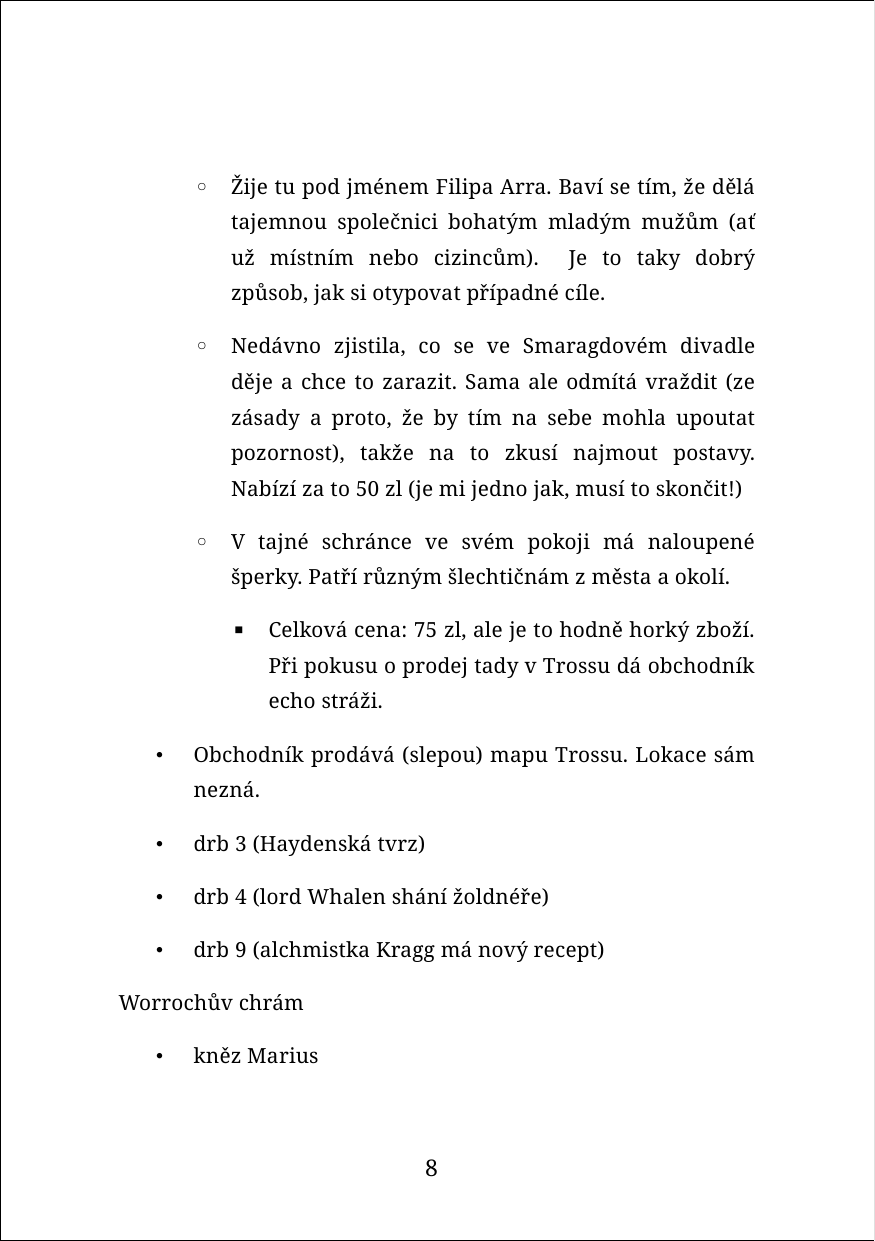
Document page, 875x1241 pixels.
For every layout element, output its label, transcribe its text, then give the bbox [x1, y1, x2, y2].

list Celková cena: 75 zl, ale je to hodně horký zboží. Při pokusu o prodej tady v Trossu dá obchodník echo stráži. [231, 616, 756, 715]
list Nedávno zjistila, co se ve Smaragdovém divadle děje a chce to zarazit. Sama ale odmítá vraždit (ze zásady a proto, že by tím na sebe mohla upoutat pozornost), takže na to zkusí najmout postavy. Nabízí za to 50 zl (je mi jedno jak, musí to skončit!) [193, 332, 756, 502]
list drb 4 (lord Whalen shání žoldnéře) [156, 882, 756, 910]
list kněz Marius [156, 1042, 756, 1070]
list V tajné schránce ve svém pokoji má naloupené šperky. Patří různým šlechtičnám z města a okolí. [193, 527, 756, 591]
list Obchodník prodává (slepou) mapu Trossu. Lokace sám nezná. [156, 740, 756, 804]
list drb 9 (alchmistka Kragg má nový recept) [156, 935, 756, 963]
list Žije tu pod jménem Filipa Arra. Baví se tím, že dělá tajemnou společnici bohatým mladým mužům (ať už místním nebo cizincům). Je to taky dobrý způsob, jak si otypovat případné cíle. [193, 172, 756, 307]
text Worrochův chrám [118, 988, 756, 1017]
list drb 3 (Haydenská tvrz) [156, 829, 756, 857]
